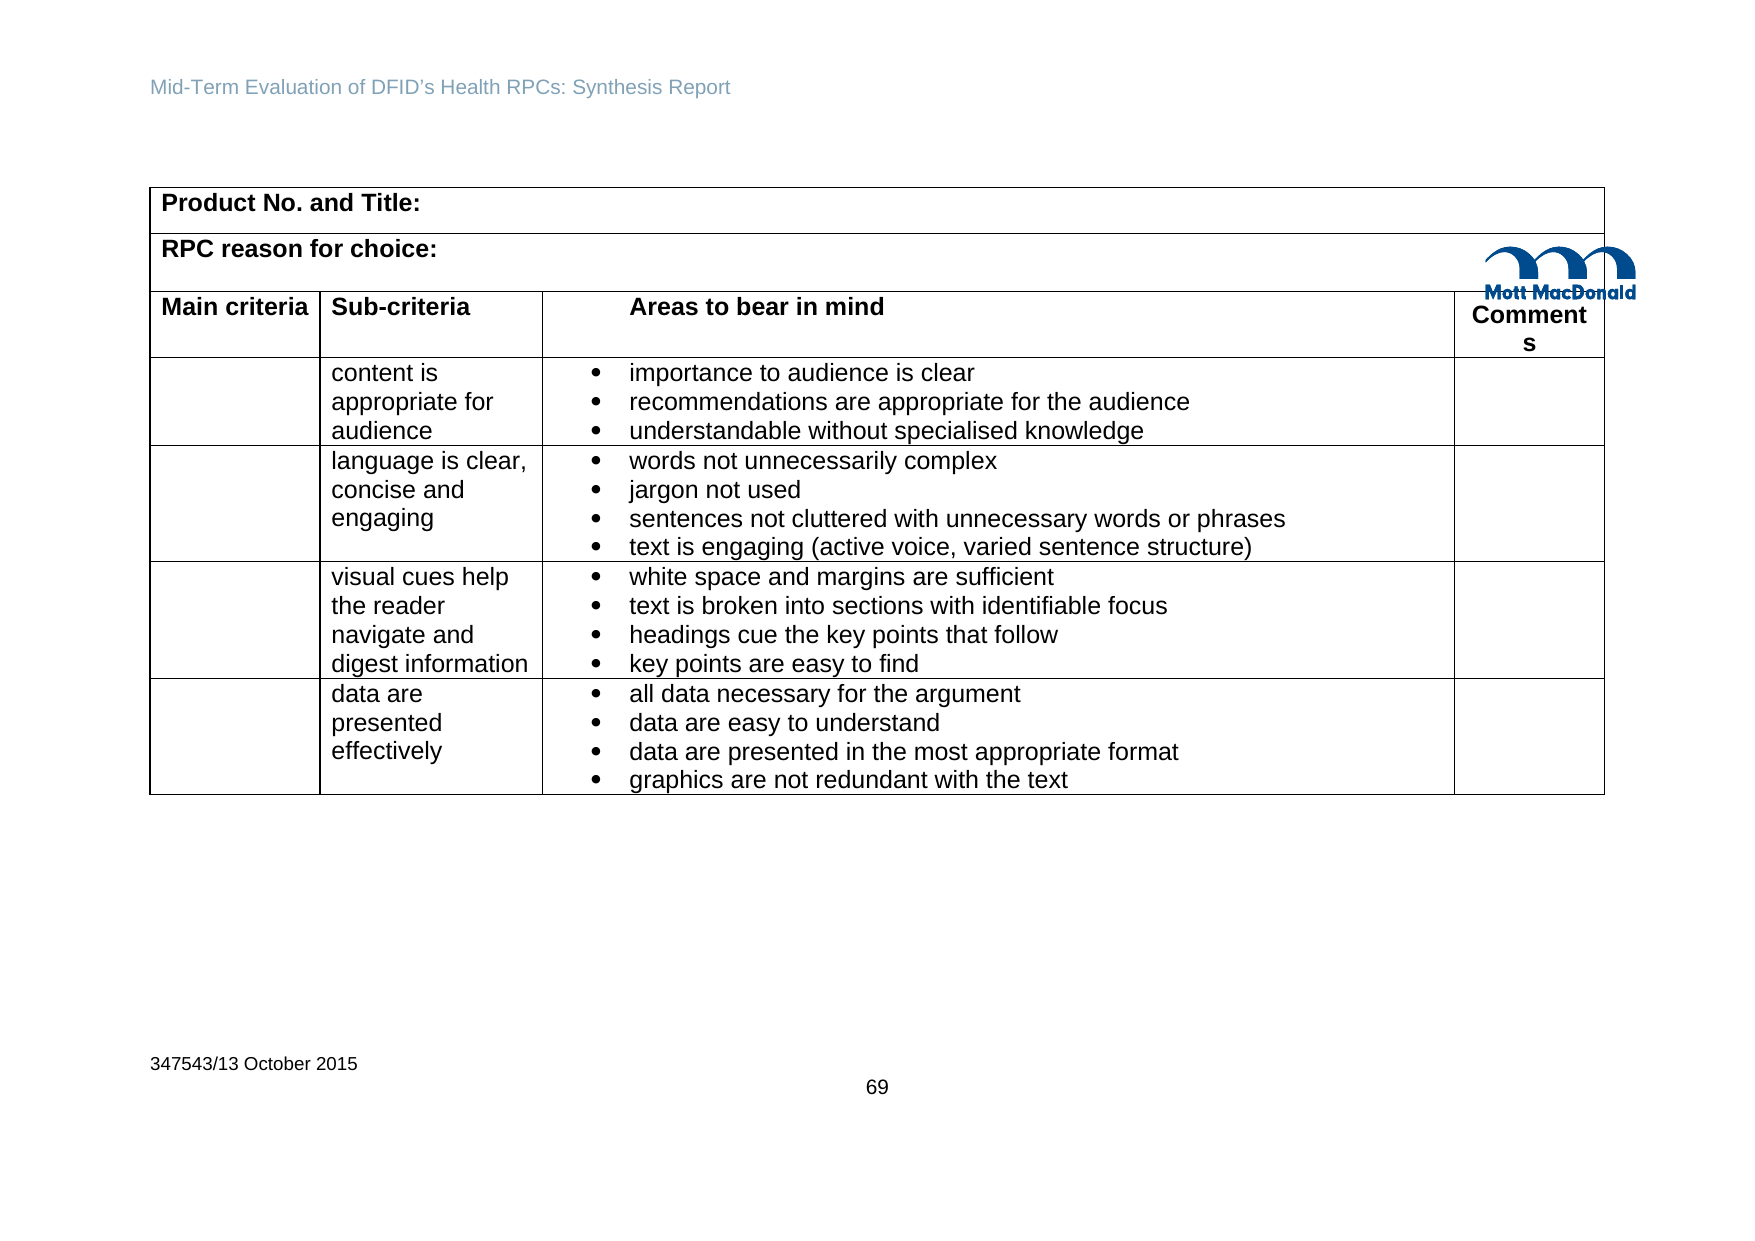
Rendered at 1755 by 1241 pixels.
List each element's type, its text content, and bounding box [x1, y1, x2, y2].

table_cell Areas to bear in mind [543, 292, 1454, 357]
table_cell Main criteria [151, 292, 319, 357]
table_cell importance to audience is clear recommendations are appropriate for the audience understandable without specialised knowledge [543, 358, 1454, 445]
table_cell [151, 446, 319, 561]
table_cell RPC reason for choice: [151, 234, 1604, 291]
table_cell [1455, 446, 1604, 561]
table_cell [1455, 679, 1604, 794]
table_header Product No. and Title: [151, 188, 1604, 232]
table_cell content is appropriate for audience [321, 358, 542, 445]
table_cell words not unnecessarily complex jargon not used sentences not cluttered with unnecessary words or phrases text is engaging (active voice, varied sentence structure) [543, 446, 1454, 561]
table_cell [151, 679, 319, 794]
table_cell [1455, 358, 1604, 445]
table_cell language is clear, concise and engaging [321, 446, 542, 561]
table_cell [151, 562, 319, 678]
table_cell white space and margins are sufficient text is broken into sections with identifiable focus headings cue the key points that follow key points are easy to find [543, 562, 1454, 678]
table_cell Comments [1455, 292, 1604, 357]
table_cell data are presented effectively [321, 679, 542, 794]
table_cell Sub-criteria [321, 292, 542, 357]
table_cell all data necessary for the argument data are easy to understand data are presented in the most appropriate format graphics are not redundant with the text [543, 679, 1454, 794]
table_cell visual cues help the reader navigate and digest information [321, 562, 542, 678]
table_cell [1455, 562, 1604, 678]
table_cell [151, 358, 319, 445]
